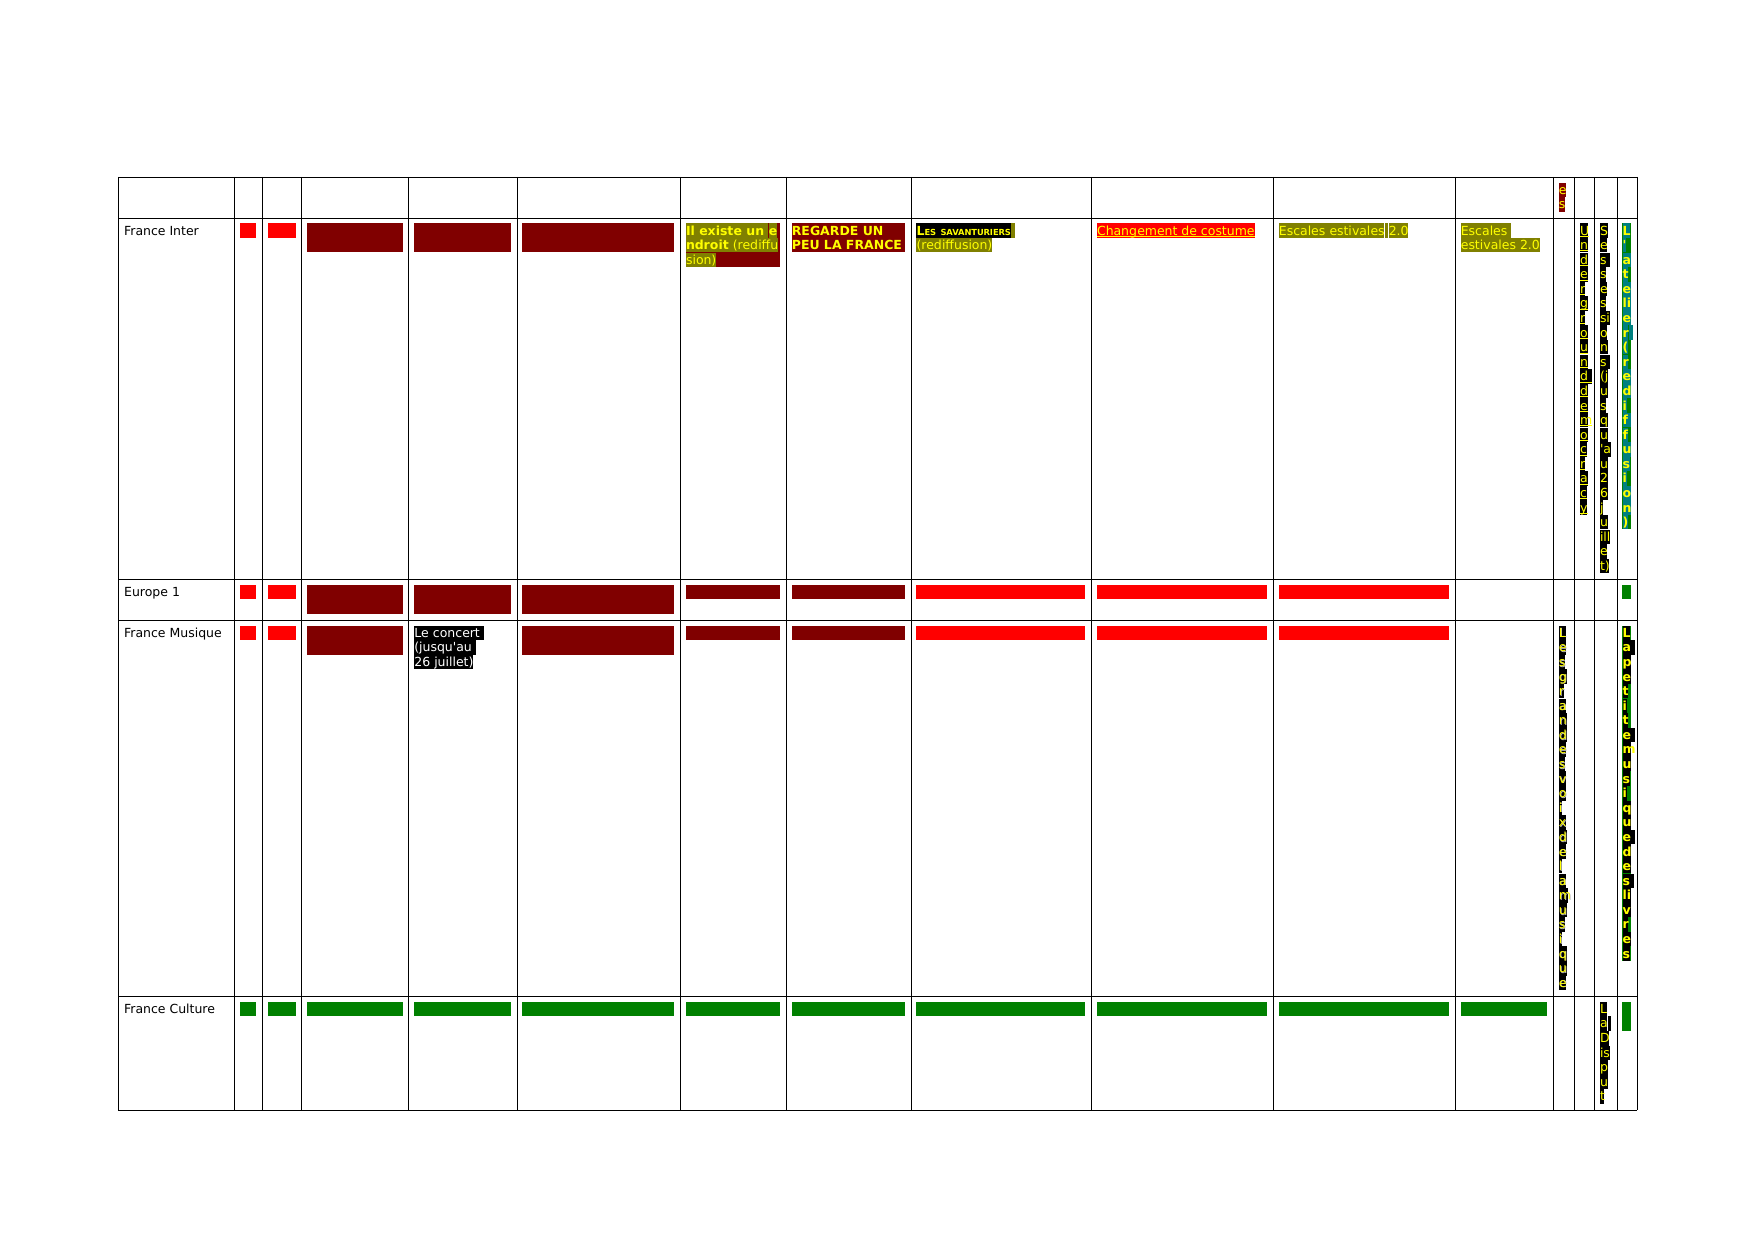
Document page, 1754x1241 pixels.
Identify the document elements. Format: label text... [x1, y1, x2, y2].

table_cell [1554, 219, 1574, 579]
table_cell [235, 997, 262, 1109]
table_cell [302, 219, 408, 579]
table_cell Changement de costume [1092, 219, 1273, 579]
table_cell Le concert (jusqu'au 26 juillet) [409, 621, 517, 996]
table_cell [263, 178, 301, 217]
table_cell [1456, 178, 1553, 217]
table_cell [787, 997, 911, 1109]
table_cell [1575, 997, 1594, 1109]
table_cell [518, 621, 680, 996]
table_cell [409, 178, 517, 217]
table_cell [681, 580, 786, 620]
table_cell France Musique [119, 621, 234, 996]
table_cell [518, 580, 680, 620]
table_cell [235, 621, 262, 996]
table_cell [1274, 997, 1455, 1109]
table_cell [409, 997, 517, 1109]
table_cell [1595, 178, 1617, 217]
table_cell [912, 178, 1091, 217]
table_cell [1554, 580, 1574, 620]
table_cell [787, 621, 911, 996]
table_cell [518, 219, 680, 579]
table_cell [1618, 997, 1637, 1109]
table_cell [681, 997, 786, 1109]
table_cell L'atelier (rediffusion) [1618, 219, 1637, 579]
table_cell [787, 178, 911, 217]
table_cell [1274, 621, 1455, 996]
table_cell [1456, 621, 1553, 996]
table_cell [409, 219, 517, 579]
table_cell [1575, 580, 1594, 620]
table_cell [1274, 580, 1455, 620]
table_cell Escales estivales 2.0 [1274, 219, 1455, 579]
table_cell [1456, 997, 1553, 1109]
table_cell [1575, 178, 1594, 217]
table_cell [235, 580, 262, 620]
table_cell Escales estivales 2.0 [1456, 219, 1553, 579]
table_cell La Disput [1595, 997, 1617, 1109]
table_cell [1618, 580, 1637, 620]
table_cell [1274, 178, 1455, 217]
table_cell [912, 580, 1091, 620]
table_cell [1618, 178, 1637, 217]
table_cell [1092, 178, 1273, 217]
table_cell [1456, 580, 1553, 620]
table_cell Regarde un peu la france [787, 219, 911, 579]
table_cell [302, 621, 408, 996]
table_cell [681, 621, 786, 996]
table_cell [1092, 997, 1273, 1109]
table_cell Europe 1 [119, 580, 234, 620]
table_cell [235, 178, 262, 217]
table_cell [263, 580, 301, 620]
table_cell [302, 997, 408, 1109]
table_cell Les savanturiers (rediffusion) [912, 219, 1091, 579]
table_cell [302, 580, 408, 620]
table_cell [912, 621, 1091, 996]
table_cell [235, 219, 262, 579]
table_cell Underground democracy [1575, 219, 1594, 579]
table_cell [518, 997, 680, 1109]
table_cell [1092, 580, 1273, 620]
table_cell [912, 997, 1091, 1109]
table_cell [681, 178, 786, 217]
table_cell [1092, 621, 1273, 996]
table_cell Ses sessions (jusqu'au 26 juillet) [1595, 219, 1617, 579]
table_cell [263, 997, 301, 1109]
table_cell [1595, 621, 1617, 996]
table_cell France Inter [119, 219, 234, 579]
table_cell es [1554, 178, 1574, 217]
table_cell La petite musique des livres [1618, 621, 1637, 996]
table_cell [518, 178, 680, 217]
table_cell [263, 219, 301, 579]
table_cell [302, 178, 408, 217]
table_cell Il existe un endroit (rediffusion) [681, 219, 786, 579]
table_cell [1575, 621, 1594, 996]
table_cell [787, 580, 911, 620]
table_cell [1554, 997, 1574, 1109]
table_cell France Culture [119, 997, 234, 1109]
table_cell [263, 621, 301, 996]
table_cell [409, 580, 517, 620]
table_cell Les grandes voix de la musique [1554, 621, 1574, 996]
table_cell [119, 178, 234, 217]
table_cell [1595, 580, 1617, 620]
